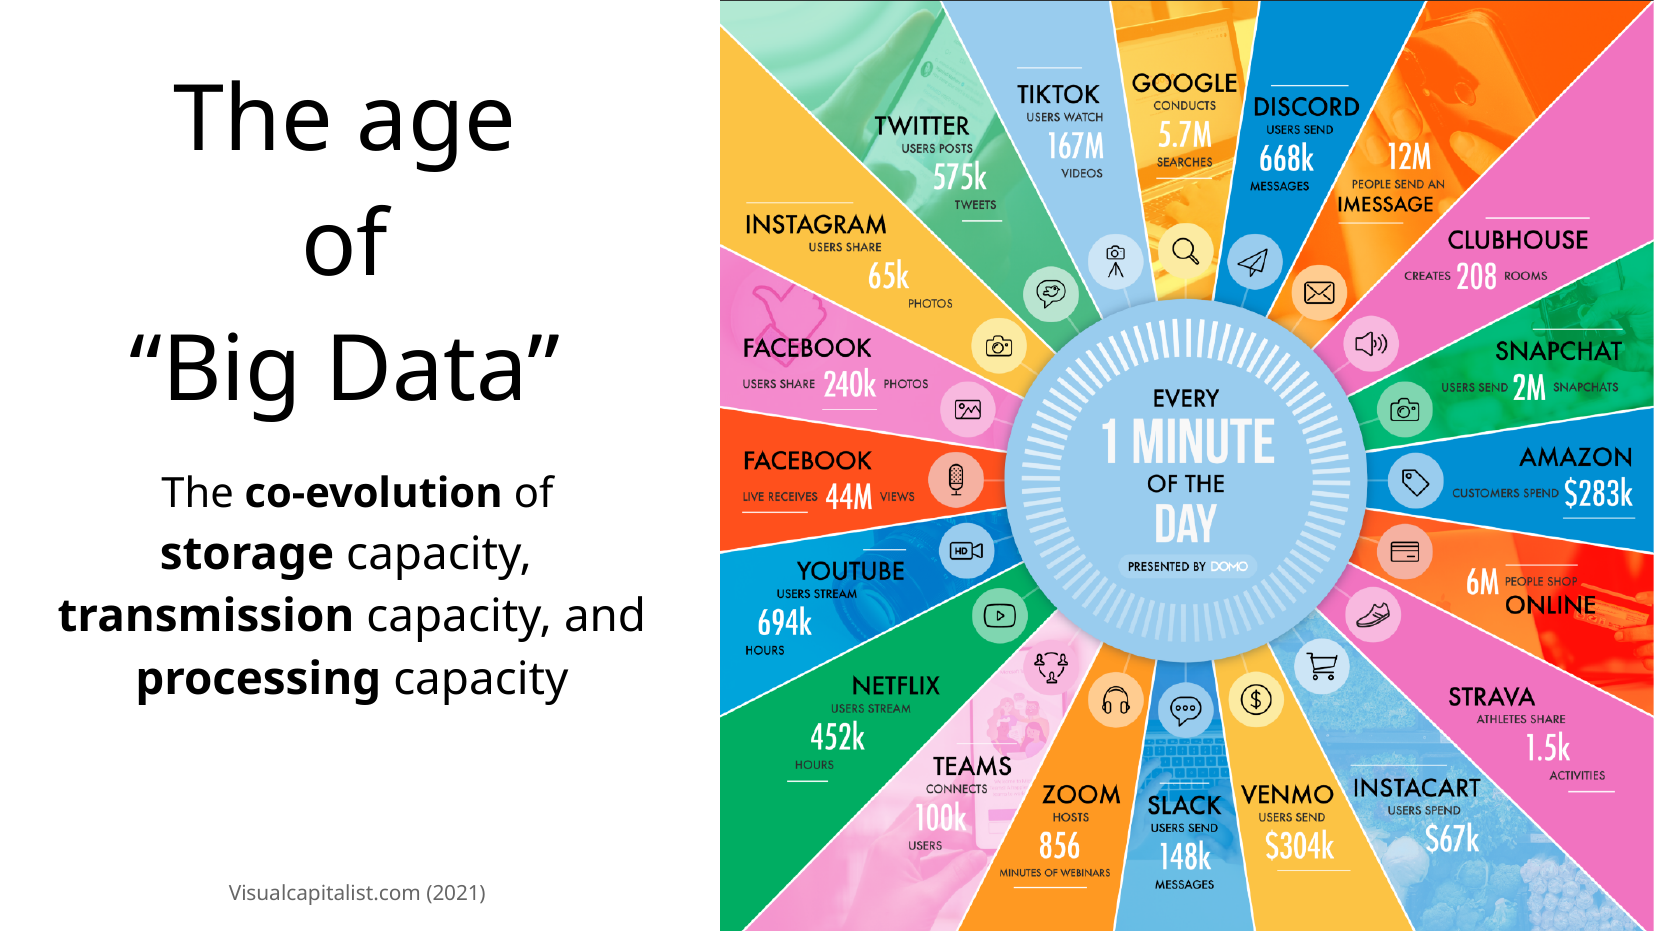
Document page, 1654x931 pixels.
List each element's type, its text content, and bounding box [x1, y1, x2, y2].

picture [1275, 145, 1285, 170]
picture [720, 0, 1654, 931]
picture [773, 609, 783, 634]
picture [1566, 478, 1576, 507]
picture [786, 610, 797, 634]
picture [759, 610, 769, 634]
picture [1594, 481, 1604, 505]
picture [1303, 143, 1312, 170]
picture [1622, 478, 1631, 505]
title The co-evolution of storage capacity, transmission capacity, and processing capacity [29, 372, 675, 799]
picture [1228, 235, 1282, 289]
picture [1580, 481, 1590, 505]
picture [1289, 145, 1299, 170]
text_box The age of “Big Data” [110, 45, 580, 318]
text_box Visualcapitalist.com (2021) [15, 870, 706, 917]
picture [1261, 145, 1271, 170]
picture [801, 607, 810, 634]
picture [1608, 480, 1618, 506]
picture [844, 571, 867, 578]
